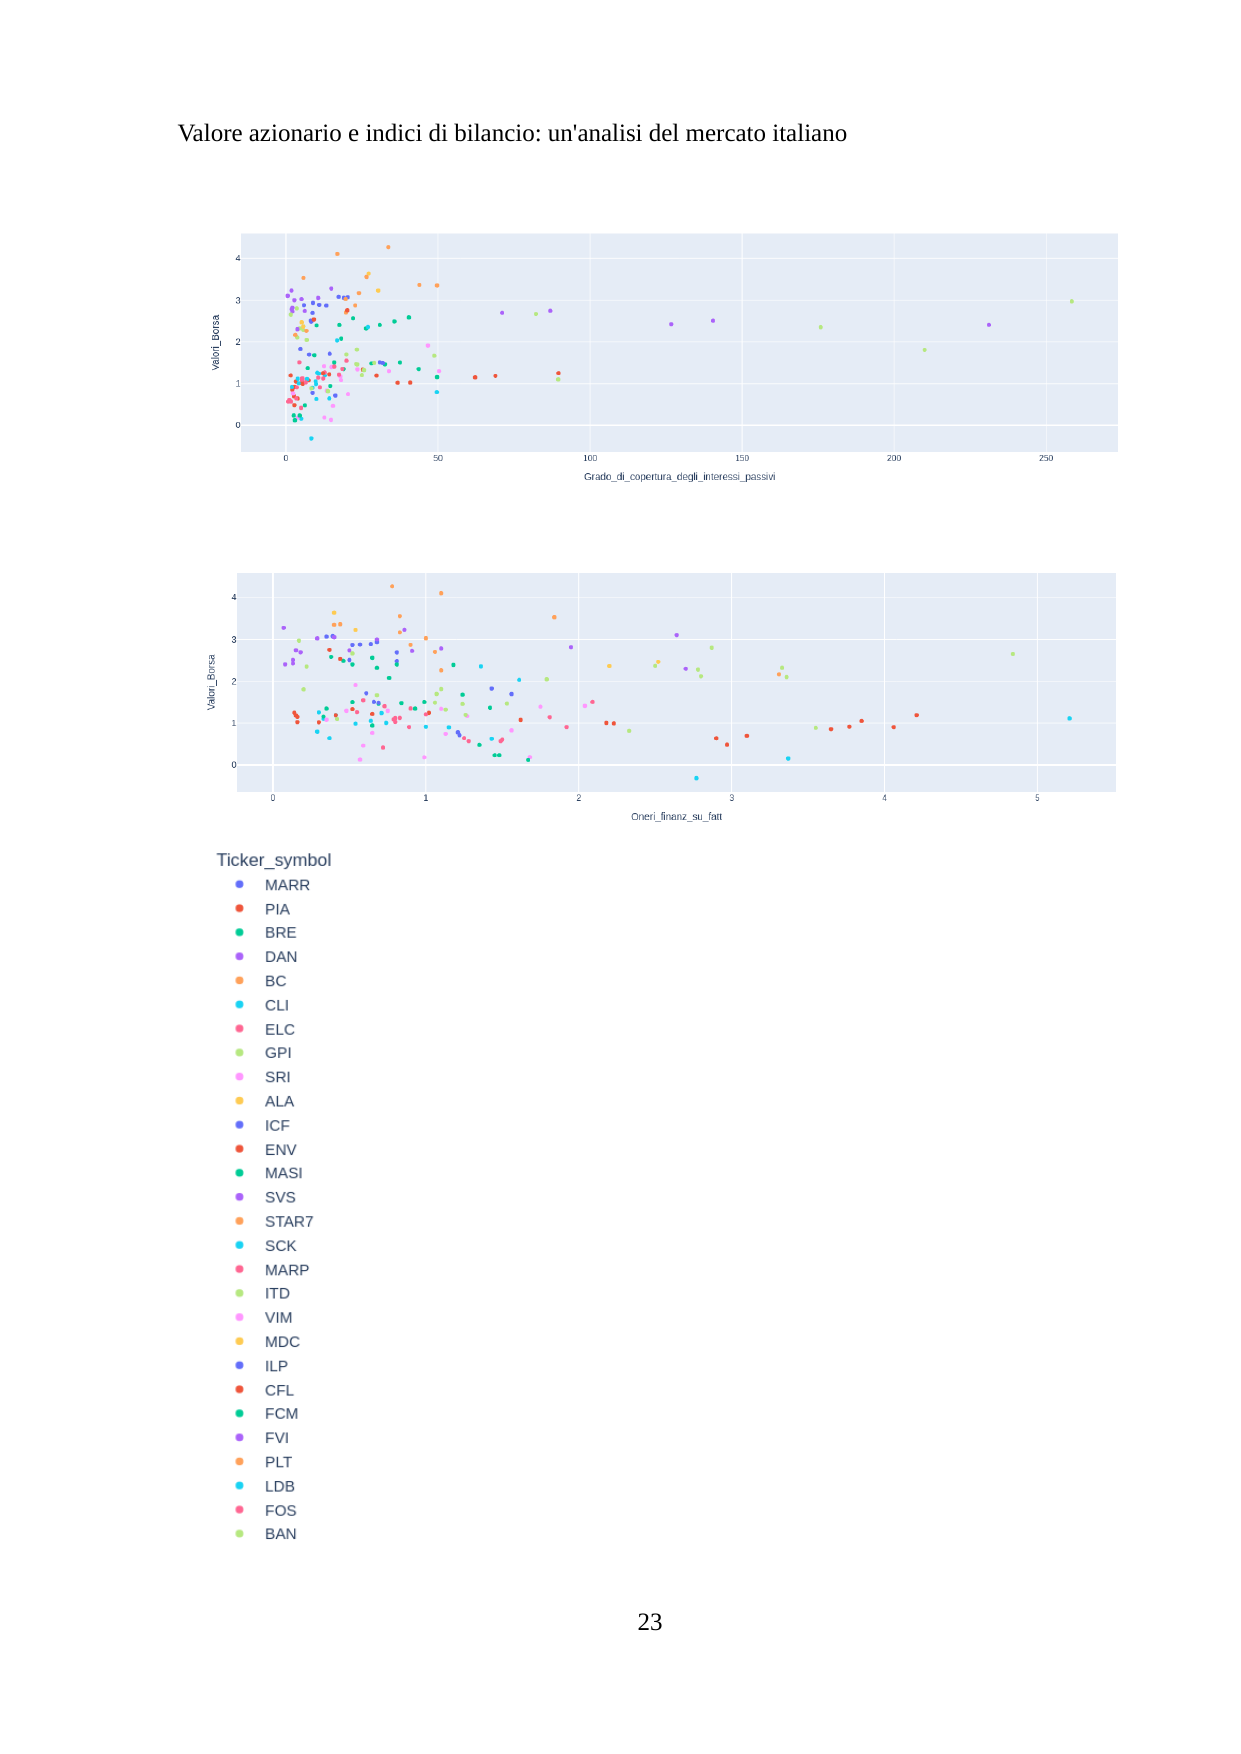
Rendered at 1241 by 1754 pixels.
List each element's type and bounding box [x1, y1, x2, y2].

picture [186, 191, 1132, 508]
picture [186, 530, 1132, 1557]
